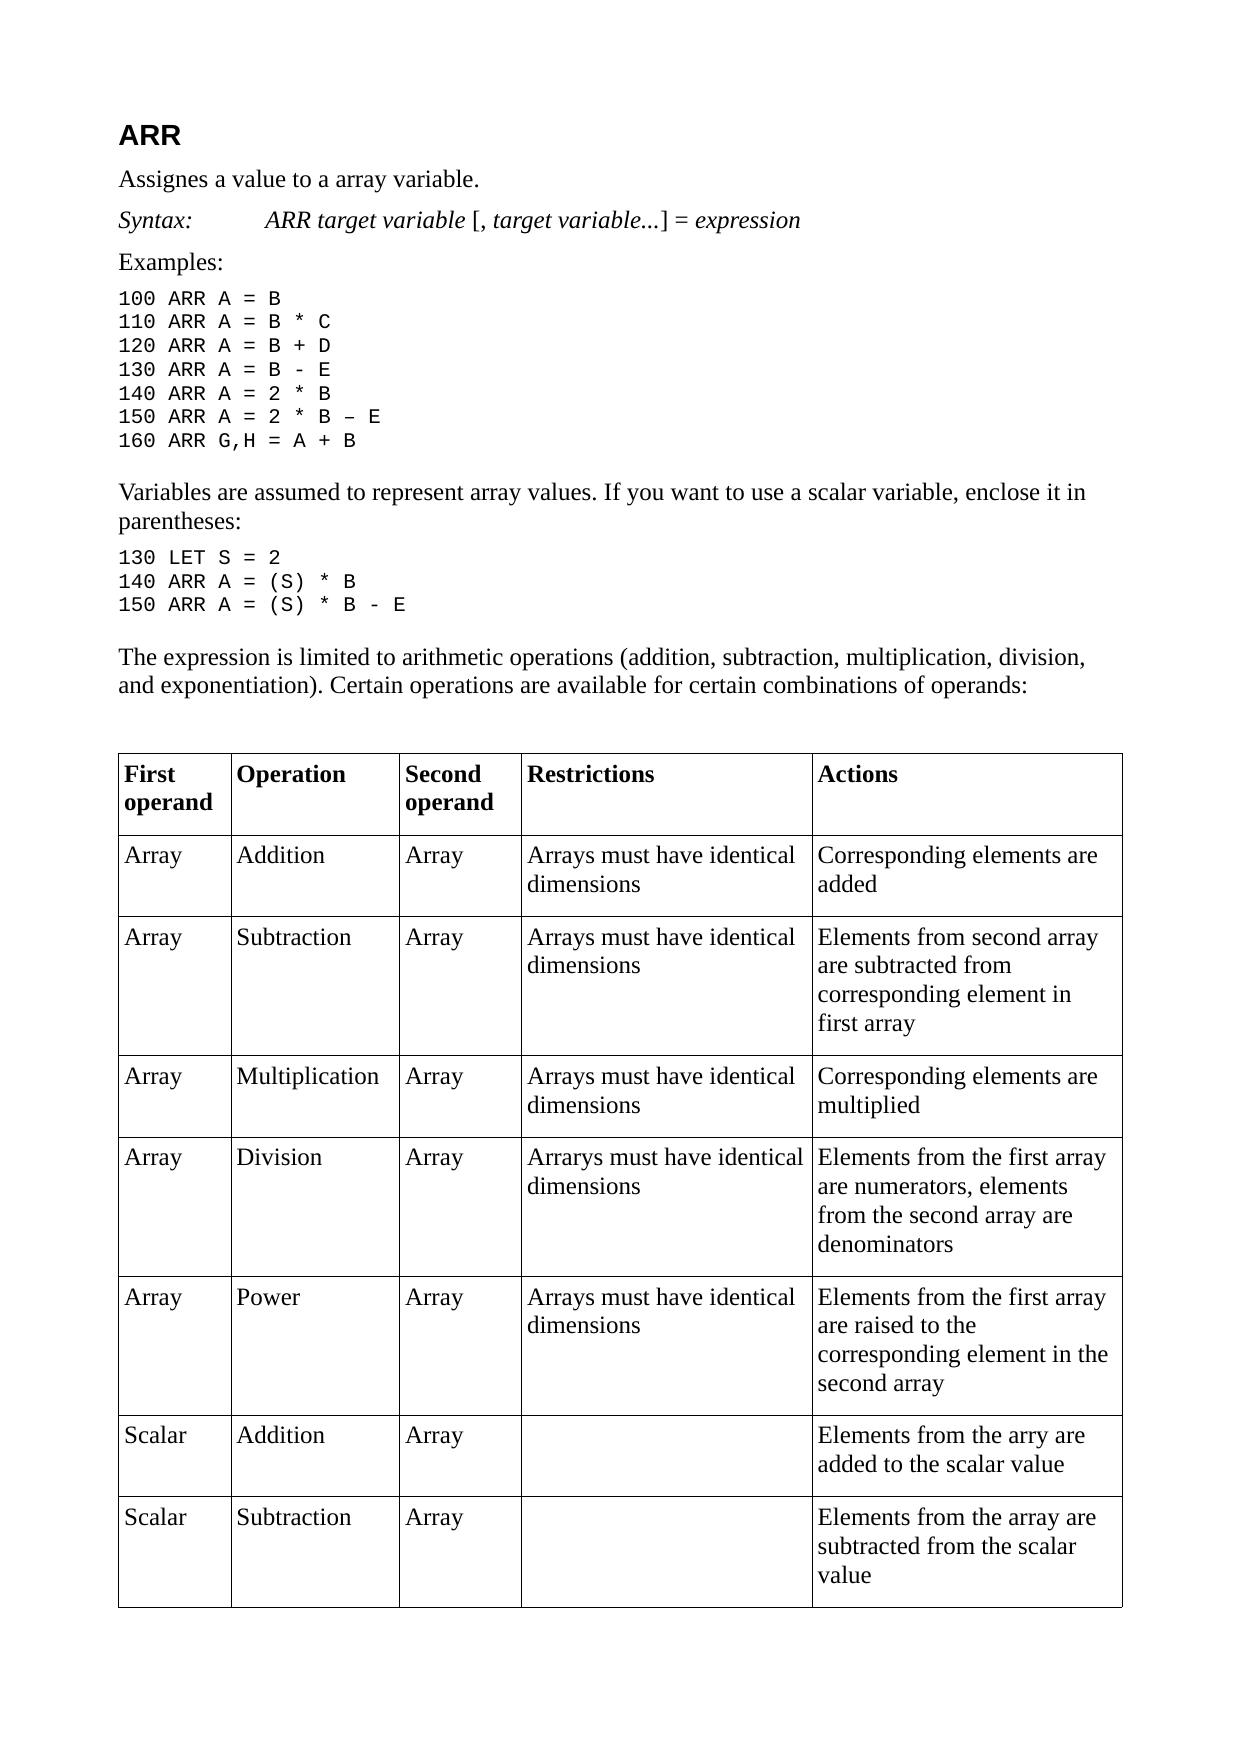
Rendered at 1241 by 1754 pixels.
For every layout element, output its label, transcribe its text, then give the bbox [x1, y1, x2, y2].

table_cell Arrays must have identical dimensions [522, 1056, 812, 1137]
table_cell Array [400, 917, 521, 1055]
table_cell Subtraction [232, 917, 399, 1055]
table_cell Array [400, 1416, 521, 1496]
table_header Second operand [400, 754, 521, 834]
text 140 ARR A = (S) * B [118, 571, 1122, 594]
table_header Operation [232, 754, 399, 834]
table_cell Elements from the first array are numerators, elements from the second array are denominators [813, 1138, 1122, 1276]
text Syntax: ARR target variable [, target variable...] = expression [118, 205, 1122, 234]
text 160 ARR G,H = A + B [118, 430, 1122, 453]
table_cell Scalar [119, 1416, 231, 1496]
table_cell [522, 1416, 812, 1496]
table_cell Array [119, 917, 231, 1055]
table_cell Addition [232, 1416, 399, 1496]
text Assignes a value to a array variable. [118, 164, 1122, 193]
table_cell Array [119, 1277, 231, 1415]
table_cell Division [232, 1138, 399, 1276]
text 100 ARR A = B [118, 288, 1122, 312]
text 130 LET S = 2 [118, 547, 1122, 571]
table_cell Array [400, 1138, 521, 1276]
table_cell Arrays must have identical dimensions [522, 836, 812, 916]
table_cell Scalar [119, 1497, 231, 1607]
text 130 ARR A = B - E [118, 359, 1122, 382]
table_cell Elements from the arry are added to the scalar value [813, 1416, 1122, 1496]
table_cell Elements from the array are subtracted from the scalar value [813, 1497, 1122, 1607]
table_header First operand [119, 754, 231, 834]
text 140 ARR A = 2 * B [118, 382, 1122, 406]
table_cell Array [119, 836, 231, 916]
table_header Actions [813, 754, 1122, 834]
table_cell Arrarys must have identical dimensions [522, 1138, 812, 1276]
table_cell Elements from second array are subtracted from corresponding element in first array [813, 917, 1122, 1055]
table_cell Subtraction [232, 1497, 399, 1607]
table_cell Power [232, 1277, 399, 1415]
text 150 ARR A = 2 * B – E [118, 406, 1122, 430]
table_cell Array [119, 1138, 231, 1276]
table_cell Array [400, 1277, 521, 1415]
subtitle ARR [118, 118, 1122, 152]
table_cell Corresponding elements are multiplied [813, 1056, 1122, 1137]
table_cell Array [400, 1056, 521, 1137]
text 120 ARR A = B + D [118, 335, 1122, 359]
table_cell Arrays must have identical dimensions [522, 917, 812, 1055]
table_cell Addition [232, 836, 399, 916]
table_header Restrictions [522, 754, 812, 834]
table_cell Arrays must have identical dimensions [522, 1277, 812, 1415]
text Variables are assumed to represent array values. If you want to use a scalar variable, enclose it in parentheses: [118, 477, 1122, 534]
table_cell [522, 1497, 812, 1607]
table_cell Multiplication [232, 1056, 399, 1137]
table_cell Corresponding elements are added [813, 836, 1122, 916]
table_cell Elements from the first array are raised to the corresponding element in the second array [813, 1277, 1122, 1415]
text The expression is limited to arithmetic operations (addition, subtraction, multiplication, division, and exponentiation). Certain operations are available for certain combinations of operands: [118, 642, 1122, 699]
text Examples: [118, 247, 1122, 275]
table_cell Array [400, 1497, 521, 1607]
text 150 ARR A = (S) * B - E [118, 594, 1122, 618]
table_cell Array [400, 836, 521, 916]
text 110 ARR A = B * C [118, 312, 1122, 335]
table_cell Array [119, 1056, 231, 1137]
